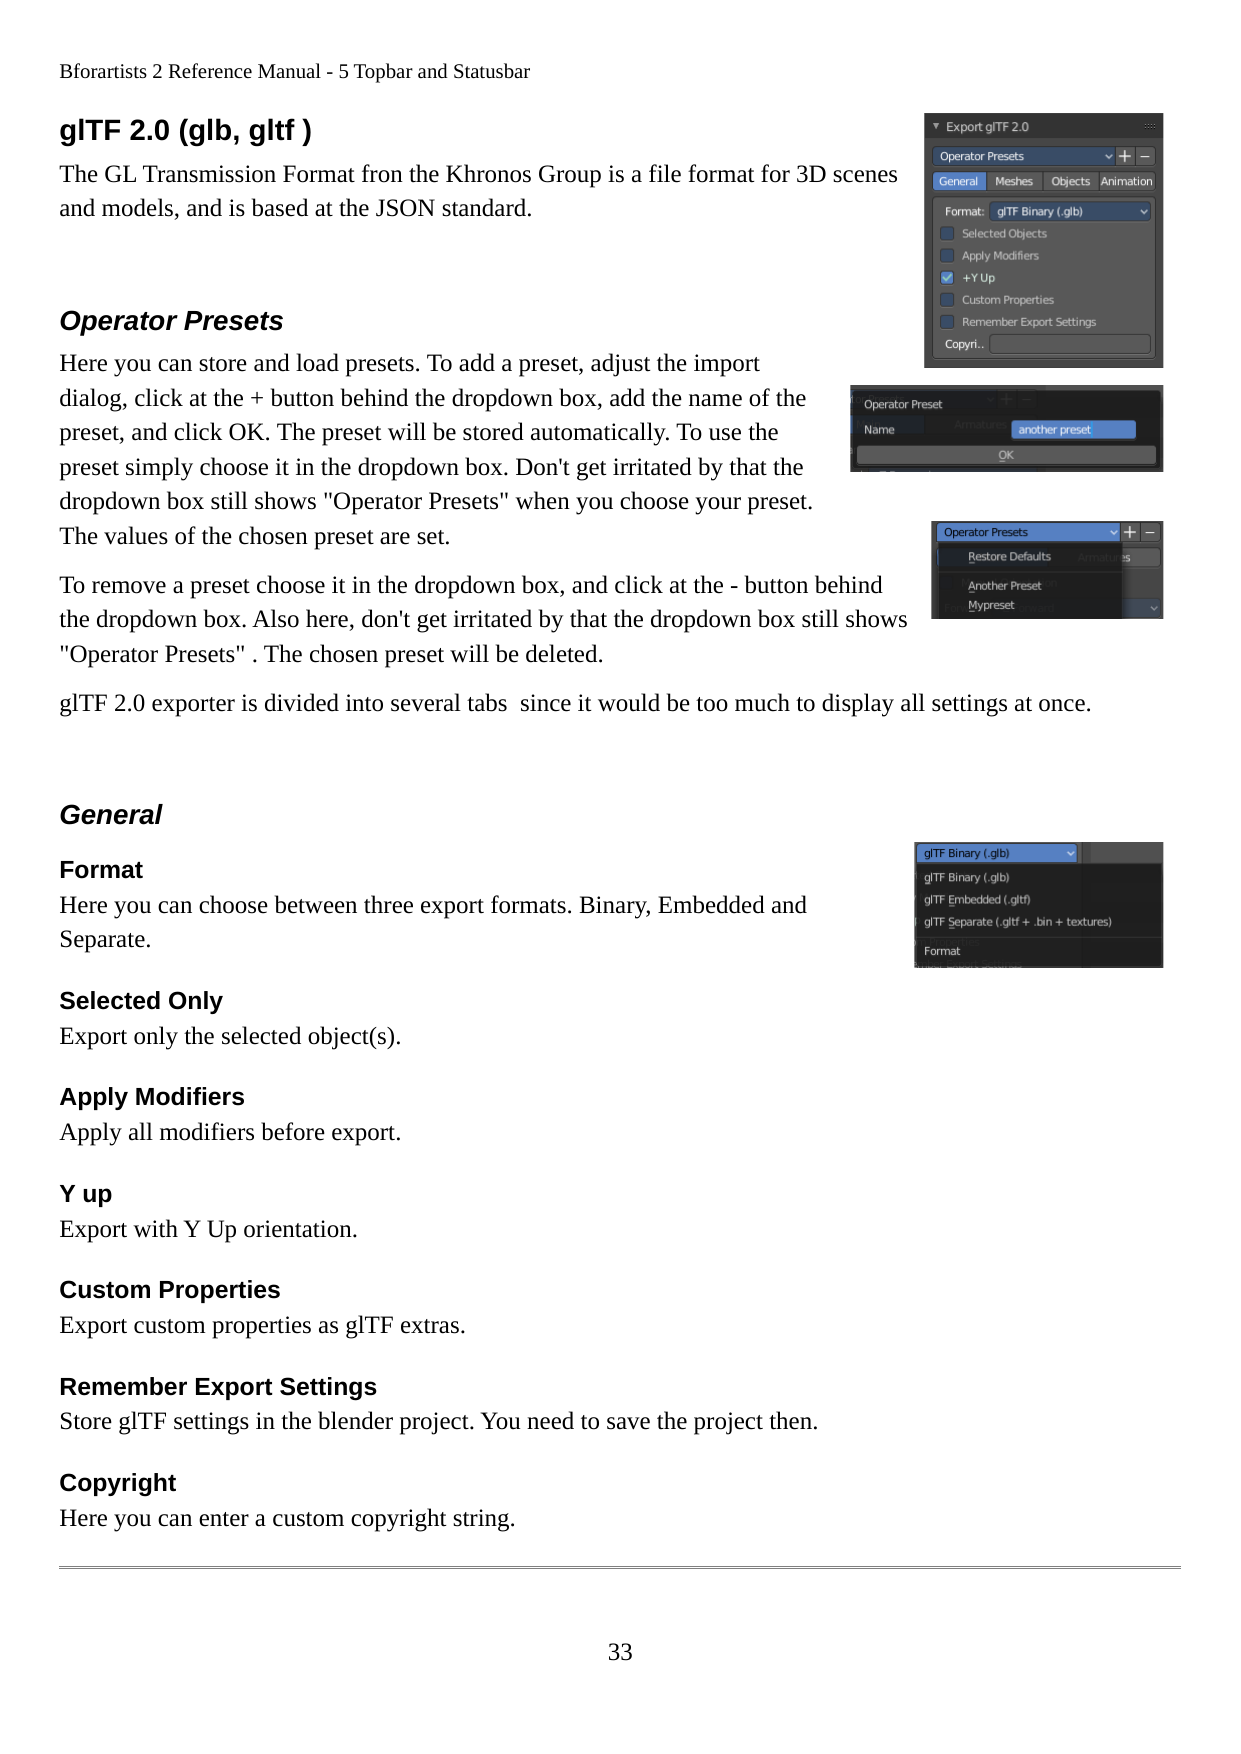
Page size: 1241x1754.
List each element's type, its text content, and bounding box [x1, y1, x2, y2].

subtitle Selected Only [59, 986, 1181, 1015]
text Export only the selected object(s). [59, 1021, 1181, 1050]
text Export with Y Up orientation. [59, 1214, 1181, 1242]
subtitle Remember Export Settings [59, 1372, 1181, 1400]
picture [931, 521, 1164, 619]
text The GL Transmission Format fron the Khronos Group is a file format for 3D scenes and models, and is based at the JSON standard. [59, 159, 924, 222]
text Store glTF settings in the blender project. You need to save the project then. [59, 1406, 1181, 1435]
picture [924, 113, 1164, 368]
text Here you can store and load presets. To add a preset, adjust the import dialog, click at the + button behind the dropdown box, add the name of the preset, and click OK. The preset will be stored automatically. To use the preset simply choose it in the dropdown box. Don't get irritated by that the dropdown box still shows "Operator Presets" when you choose your preset. The values of the chosen preset are set. [59, 348, 1181, 549]
text Here you can choose between three export formats. Binary, Embedded and Separate. [59, 890, 914, 953]
subtitle glTF 2.0 (glb, gltf ) [59, 113, 924, 146]
text Export custom properties as glTF extras. [59, 1310, 1181, 1339]
subtitle Format [59, 855, 914, 884]
subtitle Copyright [59, 1468, 1181, 1496]
subtitle Custom Properties [59, 1275, 1181, 1304]
text Apply all modifiers before export. [59, 1117, 1181, 1146]
subtitle General [59, 798, 1181, 830]
subtitle Apply Modifiers [59, 1082, 1181, 1111]
subtitle [1164, 855, 1181, 884]
subtitle Y up [59, 1179, 1181, 1207]
text glTF 2.0 exporter is divided into several tabs since it would be too much to display all settings at once. [59, 688, 1181, 717]
picture [850, 385, 1164, 472]
subtitle [1164, 113, 1181, 146]
subtitle [1164, 304, 1181, 336]
text Here you can enter a custom copyright string. [59, 1503, 1181, 1531]
picture [914, 842, 1164, 968]
text To remove a preset choose it in the dropdown box, and click at the - button behind the dropdown box. Also here, don't get irritated by that the dropdown box still shows "Operator Presets" . The chosen preset will be deleted. [59, 570, 1181, 667]
subtitle Operator Presets [59, 304, 924, 336]
